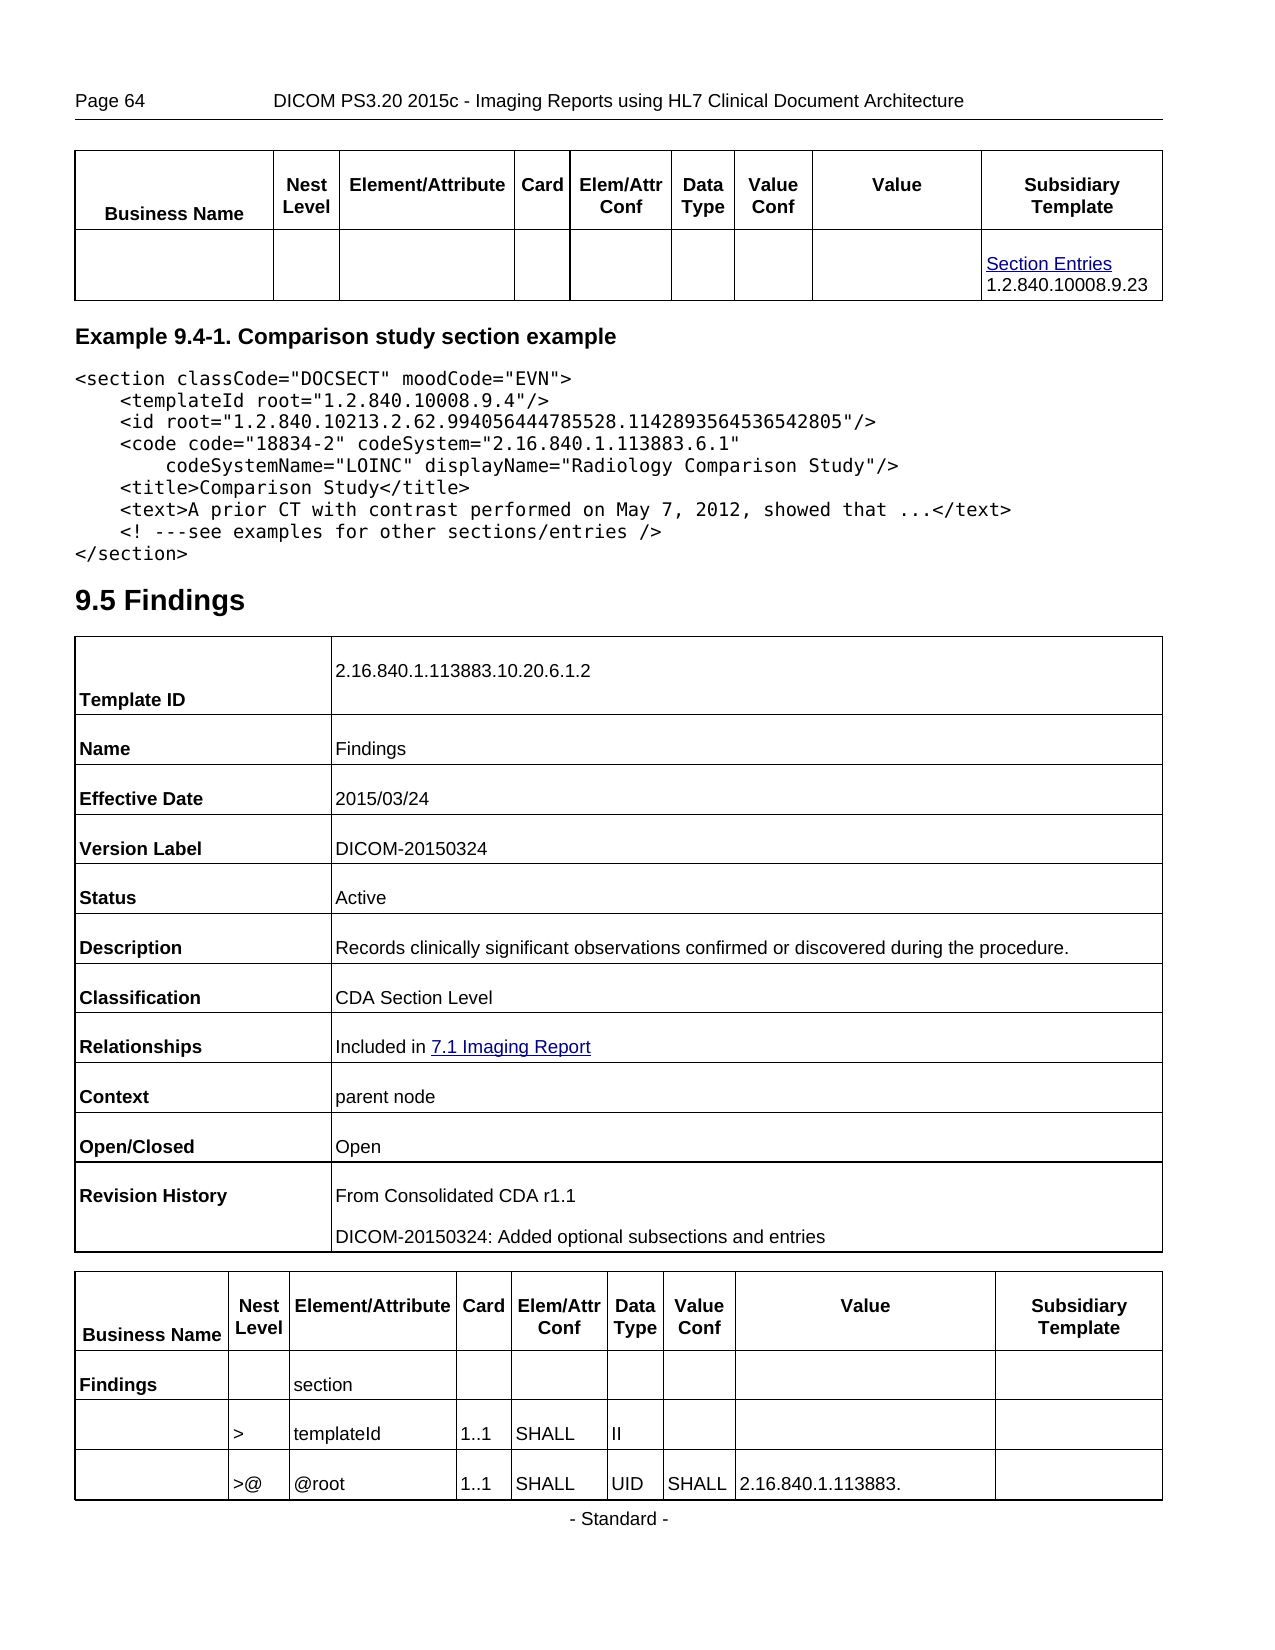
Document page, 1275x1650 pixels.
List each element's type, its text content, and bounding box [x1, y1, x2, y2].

table_header Value [813, 151, 981, 228]
table_header Elem/Attr Conf [571, 151, 671, 228]
table_cell UID [608, 1450, 663, 1499]
table_cell template​Id [290, 1400, 456, 1449]
table_cell [672, 230, 734, 300]
table_cell section [290, 1351, 456, 1399]
table_cell @root [290, 1450, 456, 1499]
table_cell Classification [76, 964, 331, 1012]
table_cell Context [76, 1063, 331, 1112]
table_cell [512, 1351, 607, 1399]
table_header Data Type [608, 1272, 663, 1349]
table_cell Section Entries 1.2.840.10008.9.23 [982, 230, 1162, 300]
table_header Value Conf [735, 151, 812, 228]
table_cell Effective Date [76, 765, 331, 813]
table_header Business Name [76, 151, 273, 228]
table_header Value Conf [664, 1272, 735, 1349]
table_cell [340, 230, 514, 300]
table_cell SHALL [512, 1400, 607, 1449]
table_cell [76, 230, 273, 300]
table_header Element/​Attribute [290, 1272, 456, 1349]
table_cell [76, 1400, 228, 1449]
table_cell [571, 230, 671, 300]
table_cell CDA Section Level [332, 964, 1162, 1012]
table_header 2.16.840.1.113883.​10.20.6.1.2 [332, 637, 1162, 714]
table_cell Findings [76, 1351, 228, 1399]
table_cell Findings [332, 715, 1162, 764]
table_cell Open [332, 1113, 1162, 1161]
table_cell Included in 7.1 Imaging Report [332, 1013, 1162, 1062]
text 9.5 Findings [75, 583, 1162, 617]
table_cell Name [76, 715, 331, 764]
table_cell [229, 1351, 289, 1399]
table_header Subsidiary Template [982, 151, 1162, 228]
table_cell SHALL [512, 1450, 607, 1499]
table_header Subsidiary Template [996, 1272, 1162, 1349]
table_cell [813, 230, 981, 300]
table_cell Status [76, 864, 331, 913]
table_cell 2015/03/24 [332, 765, 1162, 813]
table_header Nest Level [274, 151, 339, 228]
table_cell Revision History [76, 1163, 331, 1251]
table_cell [736, 1351, 995, 1399]
table_cell From Consolidated CDA r1.1 DICOM-20150324: Added optional subsections and entries [332, 1163, 1162, 1251]
table_cell [274, 230, 339, 300]
table_cell II [608, 1400, 663, 1449]
table_cell [608, 1351, 663, 1399]
table_cell [457, 1351, 511, 1399]
table_header Template ID [76, 637, 331, 714]
table_header Card [515, 151, 569, 228]
table_cell Version Label [76, 815, 331, 863]
table_cell [736, 1400, 995, 1449]
table_cell [76, 1450, 228, 1499]
table_cell parent node [332, 1063, 1162, 1112]
table_header Data Type [672, 151, 734, 228]
table_cell Open/Closed [76, 1113, 331, 1161]
table_cell [664, 1400, 735, 1449]
table_cell DICOM-20150324 [332, 815, 1162, 863]
table_cell [664, 1351, 735, 1399]
table_header Value [736, 1272, 995, 1349]
table_cell SHALL [664, 1450, 735, 1499]
table_cell 2.16.840.1.113883.​ [736, 1450, 995, 1499]
table_cell [996, 1351, 1162, 1399]
table_header Business Name [76, 1272, 228, 1349]
table_cell Relationships [76, 1013, 331, 1062]
table_header Card [457, 1272, 511, 1349]
table_cell [996, 1450, 1162, 1499]
table_cell Records clinically significant observations confirmed or discovered during the procedure. [332, 914, 1162, 963]
table_cell [996, 1400, 1162, 1449]
table_header Nest Level [229, 1272, 289, 1349]
table_cell 1..1 [457, 1400, 511, 1449]
table_cell 1..1 [457, 1450, 511, 1499]
table_cell Active [332, 864, 1162, 913]
text <section classCode="DOCSECT" moodCode="EVN"> <templateId root="1.2.840.10008.9.4"/> <id root="1.2.840.10213.2.62.994056444785528.1142893564536542805"/> <code code="18834-2" codeSystem="2.16.840.1.113883.6.1" codeSystemName="LOINC" displayName="Radiology Comparison Study"/> <title>Comparison Study</title> <text>A prior CT with contrast performed on May 7, 2012, showed that ...</text> <! ---see examples for other sections/entries /> </section> [75, 368, 1162, 565]
table_header Element/​Attribute [340, 151, 514, 228]
table_cell [735, 230, 812, 300]
table_cell Description [76, 914, 331, 963]
table_cell >@ [229, 1450, 289, 1499]
table_cell > [229, 1400, 289, 1449]
text Example 9.4-1. Comparison study section example [75, 323, 1162, 349]
table_header Elem/Attr Conf [512, 1272, 607, 1349]
table_cell [515, 230, 569, 300]
